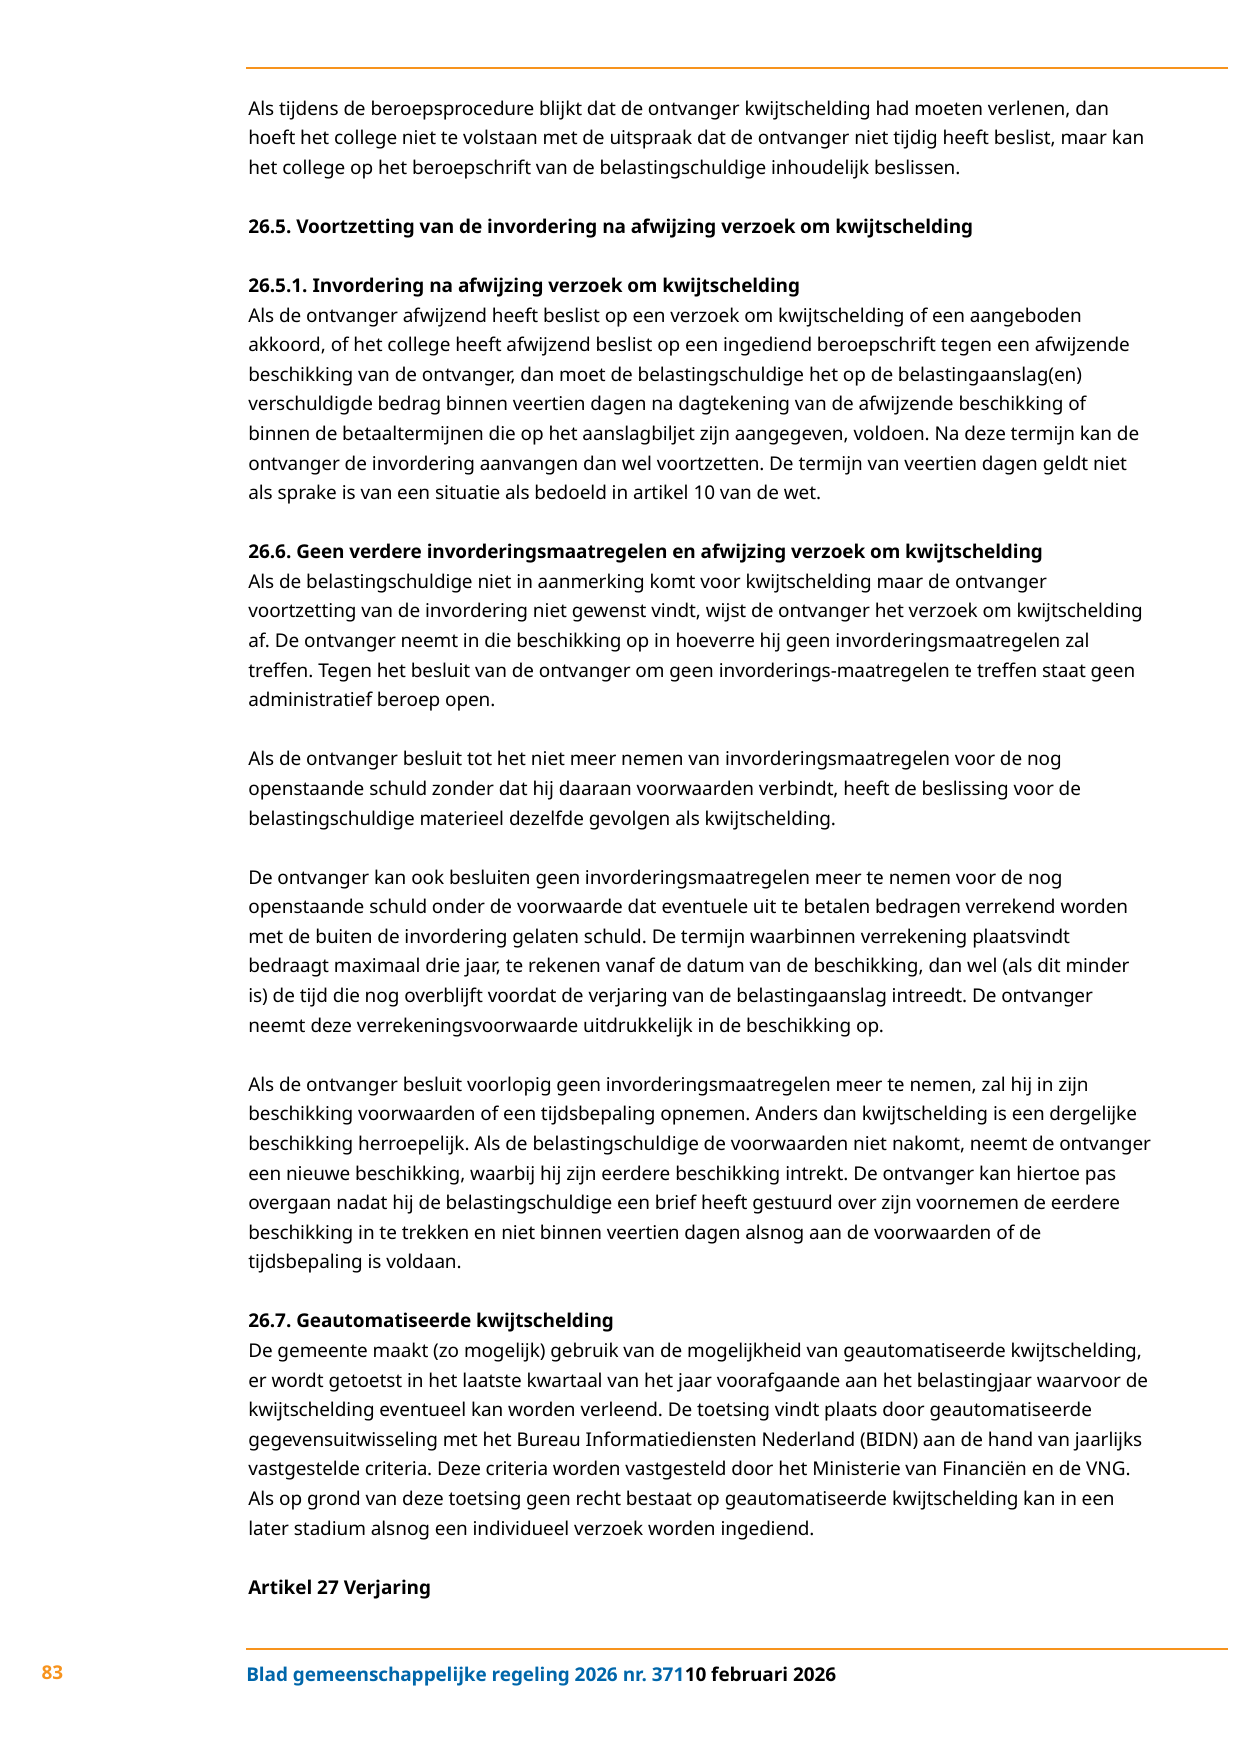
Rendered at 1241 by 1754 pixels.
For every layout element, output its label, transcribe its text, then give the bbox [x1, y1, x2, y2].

text De ontvanger kan ook besluiten geen invorderingsmaatregelen meer te nemen voor de nog openstaande schuld onder de voorwaarde dat eventuele uit te betalen bedragen verrekend worden met de buiten de invordering gelaten schuld. De termijn waarbinnen verrekening plaatsvindt bedraagt maximaal drie jaar, te rekenen vanaf de datum van de beschikking, dan wel (als dit minder is) de tijd die nog overblijft voordat de verjaring van de belastingaanslag intreedt. De ontvanger neemt deze verrekeningsvoorwaarde uitdrukkelijk in de beschikking op. [248, 864, 1152, 1038]
text Als de ontvanger afwijzend heeft beslist op een verzoek om kwijtschelding of een aangeboden akkoord, of het college heeft afwijzend beslist op een ingediend beroepschrift tegen een afwijzende beschikking van de ontvanger, dan moet de belastingschuldige het op de belastingaanslag(en) verschuldigde bedrag binnen veertien dagen na dagtekening van de afwijzende beschikking of binnen de betaaltermijnen die op het aanslagbiljet zijn aangegeven, voldoen. Na deze termijn kan de ontvanger de invordering aanvangen dan wel voortzetten. De termijn van veertien dagen geldt niet als sprake is van een situatie als bedoeld in artikel 10 van de wet. [248, 302, 1152, 505]
picture [41, 47, 231, 172]
text 26.7. Geautomatiseerde kwijtschelding [248, 1308, 1152, 1333]
text Als de belastingschuldige niet in aanmerking komt voor kwijtschelding maar de ontvanger voortzetting van de invordering niet gewenst vindt, wijst de ontvanger het verzoek om kwijtschelding af. De ontvanger neemt in die beschikking op in hoeverre hij geen invorderingsmaatregelen zal treffen. Tegen het besluit van de ontvanger om geen invorderings-maatregelen te treffen staat geen administratief beroep open. [248, 568, 1152, 712]
text 26.6. Geen verdere invorderingsmaatregelen en afwijzing verzoek om kwijtschelding [248, 538, 1152, 564]
text 26.5.1. Invordering na afwijzing verzoek om kwijtschelding [248, 272, 1152, 298]
text Artikel 27 Verjaring [248, 1574, 1152, 1600]
text De gemeente maakt (zo mogelijk) gebruik van de mogelijkheid van geautomatiseerde kwijtschelding, er wordt getoetst in het laatste kwartaal van het jaar voorafgaande aan het belastingjaar waarvoor de kwijtschelding eventueel kan worden verleend. De toetsing vindt plaats door geautomatiseerde gegevensuitwisseling met het Bureau Informatiediensten Nederland (BIDN) aan de hand van jaarlijks vastgestelde criteria. Deze criteria worden vastgesteld door het Ministerie van Financiën en de VNG. Als op grond van deze toetsing geen recht bestaat op geautomatiseerde kwijtschelding kan in een later stadium alsnog een individueel verzoek worden ingediend. [248, 1337, 1152, 1541]
text Als de ontvanger besluit voorlopig geen invorderingsmaatregelen meer te nemen, zal hij in zijn beschikking voorwaarden of een tijdsbepaling opnemen. Anders dan kwijtschelding is een dergelijke beschikking herroepelijk. Als de belastingschuldige de voorwaarden niet nakomt, neemt de ontvanger een nieuwe beschikking, waarbij hij zijn eerdere beschikking intrekt. De ontvanger kan hiertoe pas overgaan nadat hij de belastingschuldige een brief heeft gestuurd over zijn voornemen de eerdere beschikking in te trekken en niet binnen veertien dagen alsnog aan de voorwaarden of de tijdsbepaling is voldaan. [248, 1071, 1152, 1274]
text Als de ontvanger besluit tot het niet meer nemen van invorderingsmaatregelen voor de nog openstaande schuld zonder dat hij daaraan voorwaarden verbindt, heeft de beslissing voor de belastingschuldige materieel dezelfde gevolgen als kwijtschelding. [248, 746, 1152, 831]
text 26.5. Voortzetting van de invordering na afwijzing verzoek om kwijtschelding [248, 213, 1152, 239]
text Als tijdens de beroepsprocedure blijkt dat de ontvanger kwijtschelding had moeten verlenen, dan hoeft het college niet te volstaan met de uitspraak dat de ontvanger niet tijdig heeft beslist, maar kan het college op het beroepschrift van de belastingschuldige inhoudelijk beslissen. [248, 95, 1152, 180]
